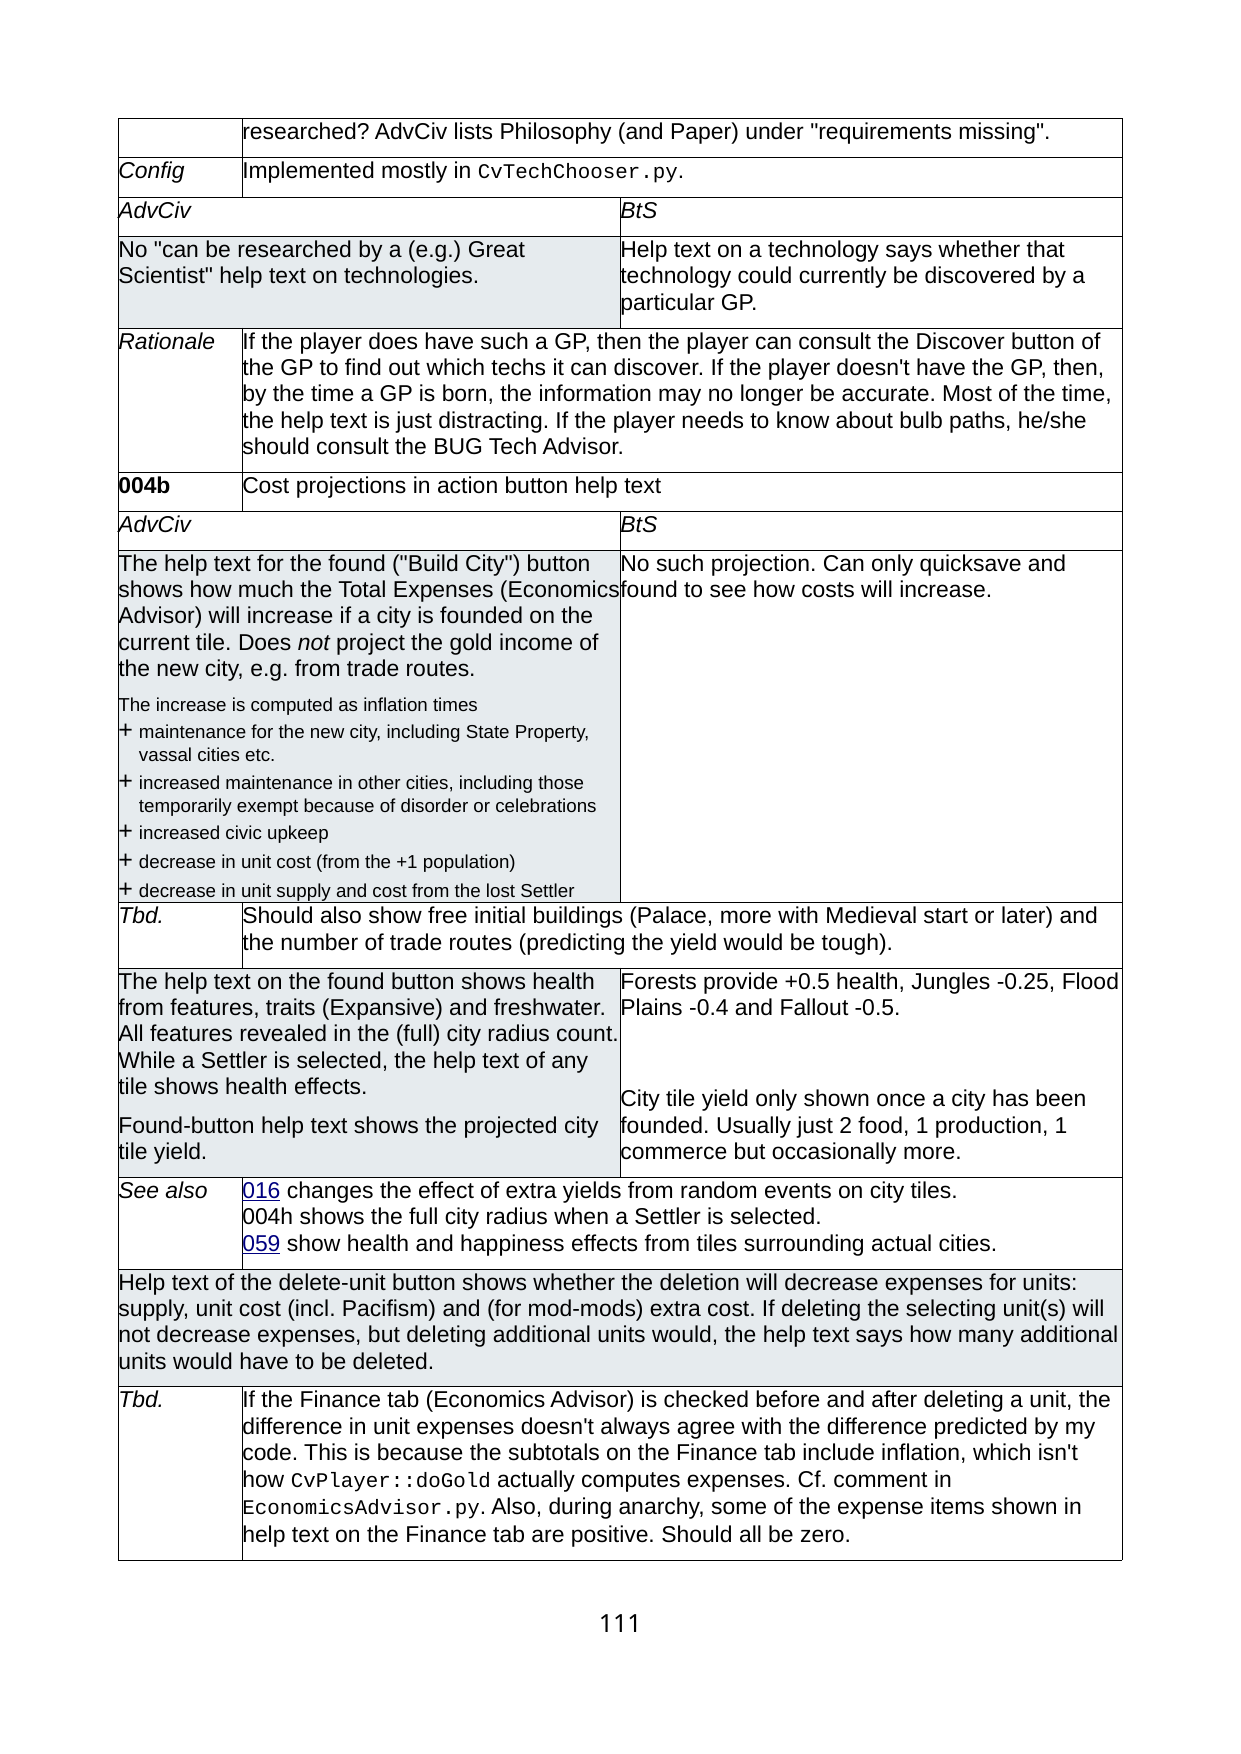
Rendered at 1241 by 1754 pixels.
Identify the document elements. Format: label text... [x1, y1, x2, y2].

table_cell If the player does have such a GP, then the player can consult the Discover button of the GP to find out which techs it can discover. If the player doesn't have the GP, then, by the time a GP is born, the information may no longer be accurate. Most of the time, the help text is just distracting. If the player needs to know about bulb paths, he/she should consult the BUG Tech Advisor. [243, 329, 1122, 472]
table_cell BtS [621, 198, 1122, 236]
table_cell The help text for the found ("Build City") button shows how much the Total Expenses (Economics Advisor) will increase if a city is founded on the current tile. Does not project the gold income of the new city, e.g. from trade routes. The increase is computed as inflation times maintenance for the new city, including State Property, vassal cities etc. increased maintenance in other cities, including those temporarily exempt because of disorder or celebrations increased civic upkeep decrease in unit cost (from the +1 population) decrease in unit supply and cost from the lost Settler [119, 551, 620, 902]
table_cell Tbd. [119, 903, 242, 967]
table_cell Tbd. [119, 1387, 242, 1560]
table_cell Config [119, 158, 242, 197]
table_cell 016 changes the effect of extra yields from random events on city tiles. 004h shows the full city radius when a Settler is selected. 059 show health and happiness effects from tiles surrounding actual cities. [243, 1178, 1122, 1268]
table_cell AdvCiv [119, 512, 620, 549]
table_cell Cost projections in action button help text [243, 473, 1122, 511]
table_cell Help text of the delete-unit button shows whether the deletion will decrease expenses for units: supply, unit cost (incl. Pacifism) and (for mod-mods) extra cost. If deleting the selecting unit(s) will not decrease expenses, but deleting additional units would, the help text says how many additional units would have to be deleted. [119, 1270, 1122, 1386]
table_cell Should also show free initial buildings (Palace, more with Medieval start or later) and the number of trade routes (predicting the yield would be tough). [243, 903, 1122, 967]
table_cell Implemented mostly in CvTechChooser.py. [243, 158, 1122, 197]
table_cell The help text on the found button shows health from features, traits (Expansive) and freshwater. All features revealed in the (full) city radius count. While a Settler is selected, the help text of any tile shows health effects. Found-button help text shows the projected city tile yield. [119, 969, 620, 1177]
table_cell researched? AdvCiv lists Philosophy (and Paper) under "requirements missing". [243, 119, 1122, 157]
table_cell 004b [119, 473, 242, 511]
table_cell BtS [621, 512, 1122, 549]
table_cell If the Finance tab (Economics Advisor) is checked before and after deleting a unit, the difference in unit expenses doesn't always agree with the difference predicted by my code. This is because the subtotals on the Finance tab include inflation, which isn't how CvPlayer::doGold actually computes expenses. Cf. comment in EconomicsAdvisor.py. Also, during anarchy, some of the expense items shown in help text on the Finance tab are positive. Should all be zero. [243, 1387, 1122, 1560]
table_cell No such projection. Can only quicksave and found to see how costs will increase. [621, 551, 1122, 902]
table_cell Rationale [119, 329, 242, 472]
table_cell See also [119, 1178, 242, 1268]
table_cell Forests provide +0.5 health, Jungles -0.25, Flood Plains -0.4 and Fallout -0.5. City tile yield only shown once a city has been founded. Usually just 2 food, 1 production, 1 commerce but occasionally more. [621, 969, 1122, 1177]
table_cell AdvCiv [119, 198, 620, 236]
table_cell [119, 119, 242, 157]
table_cell Help text on a technology says whether that technology could currently be discovered by a particular GP. [621, 237, 1122, 328]
table_cell No "can be researched by a (e.g.) Great Scientist" help text on technologies. [119, 237, 620, 328]
